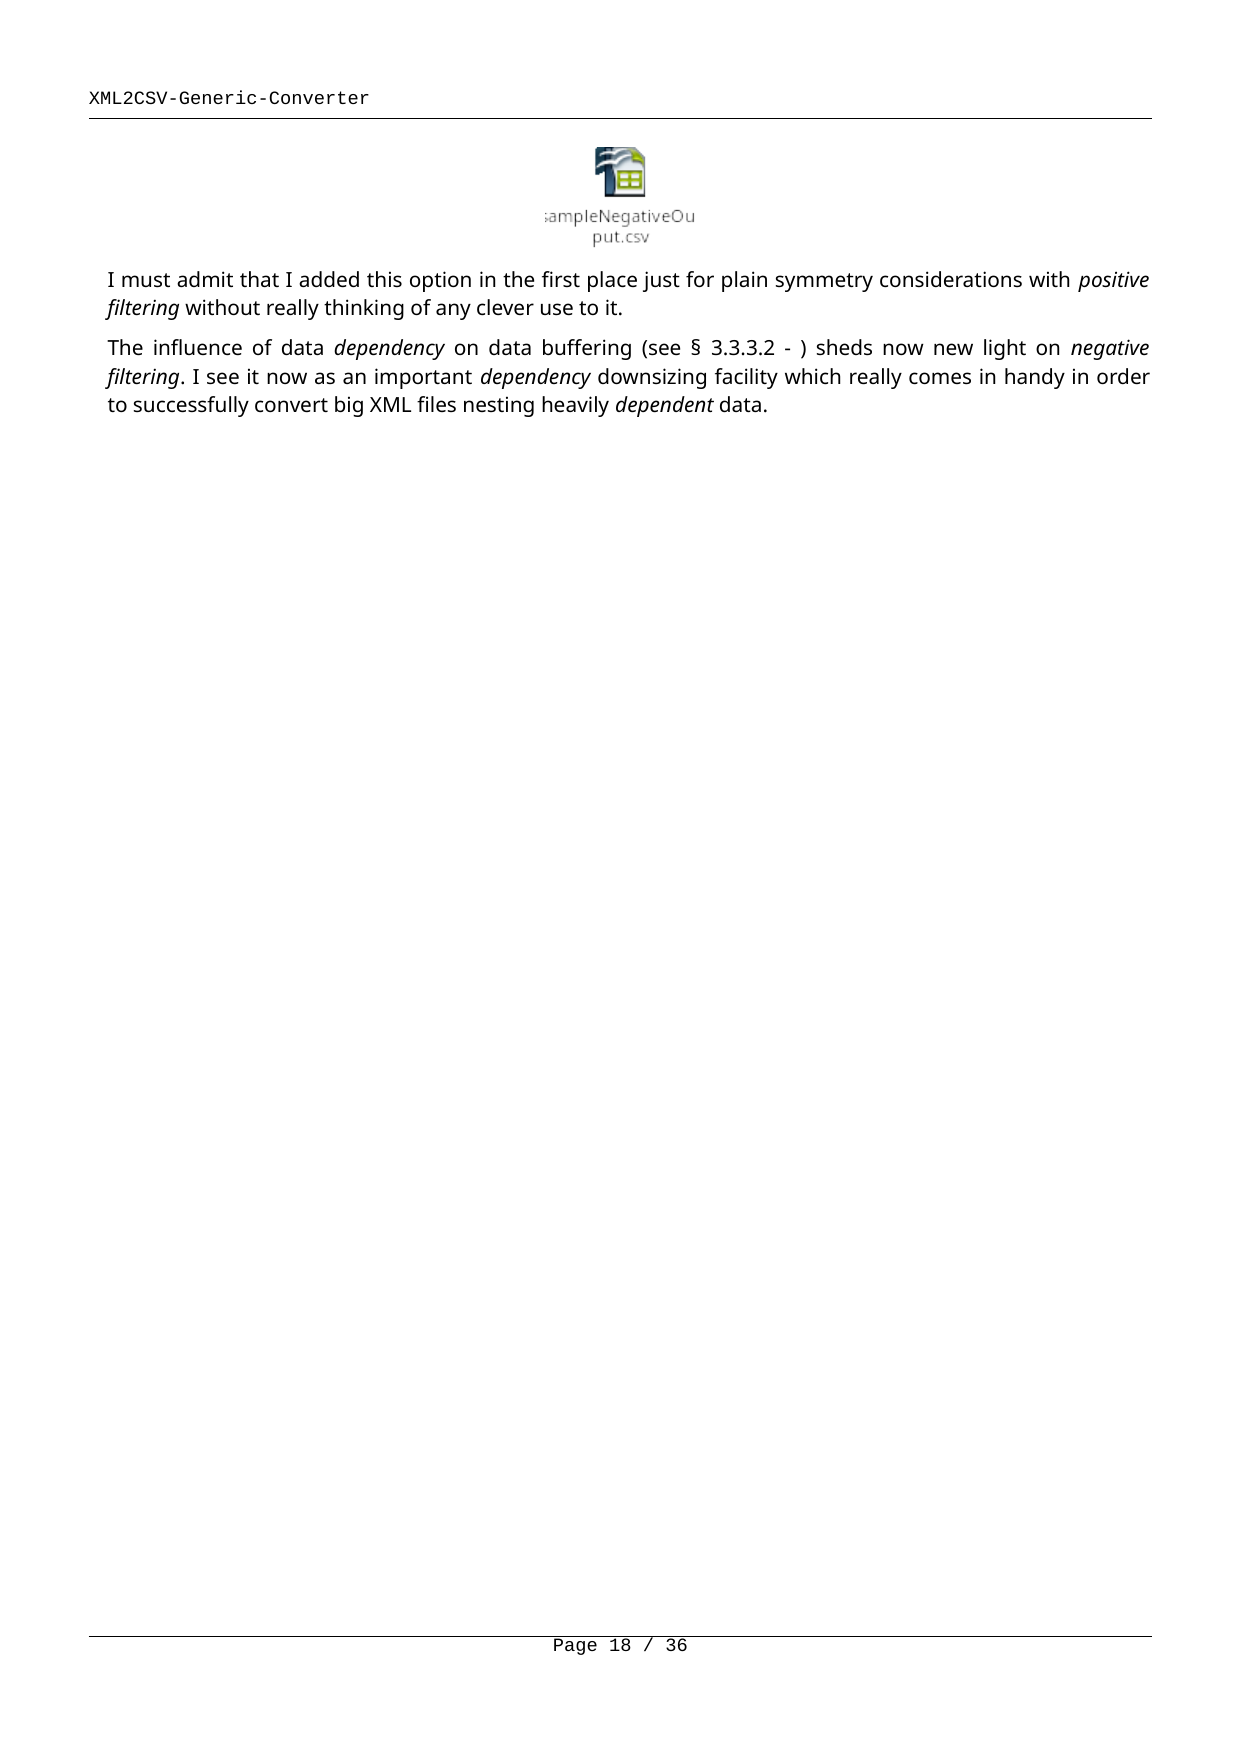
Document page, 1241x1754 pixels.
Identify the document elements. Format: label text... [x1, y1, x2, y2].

text I must admit that I added this option in the first place just for plain symmetry considerations with positive filtering without really thinking of any clever use to it. [107, 147, 1152, 322]
text The influence of data dependency on data buffering (see § 3.3.3.2 - ) sheds now new light on negative filtering. I see it now as an important dependency downsizing facility which really comes in handy in order to successfully convert big XML files nesting heavily dependent data. [107, 333, 1152, 419]
